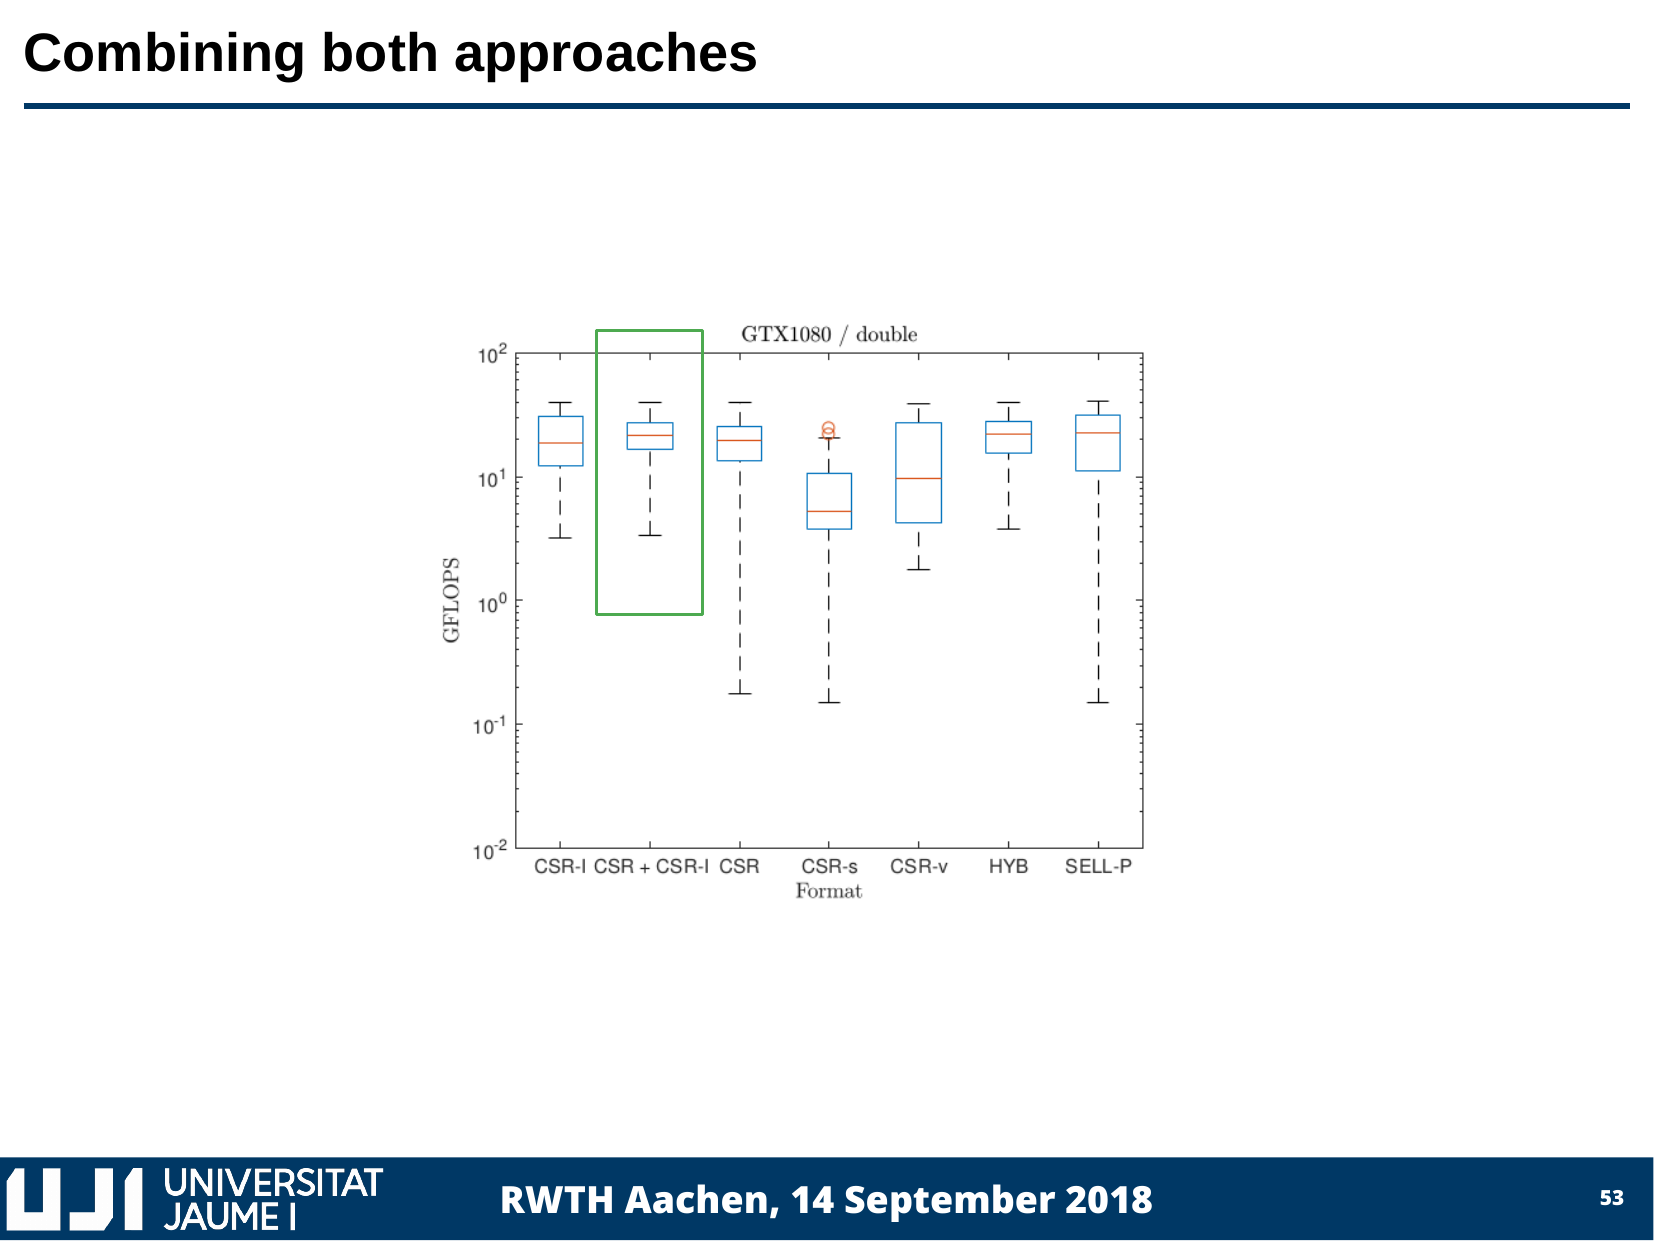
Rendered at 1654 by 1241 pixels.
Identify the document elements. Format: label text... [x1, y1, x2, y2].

title Combining both approaches [23, 0, 1630, 107]
picture [0, 1158, 390, 1241]
picture [419, 307, 1188, 906]
